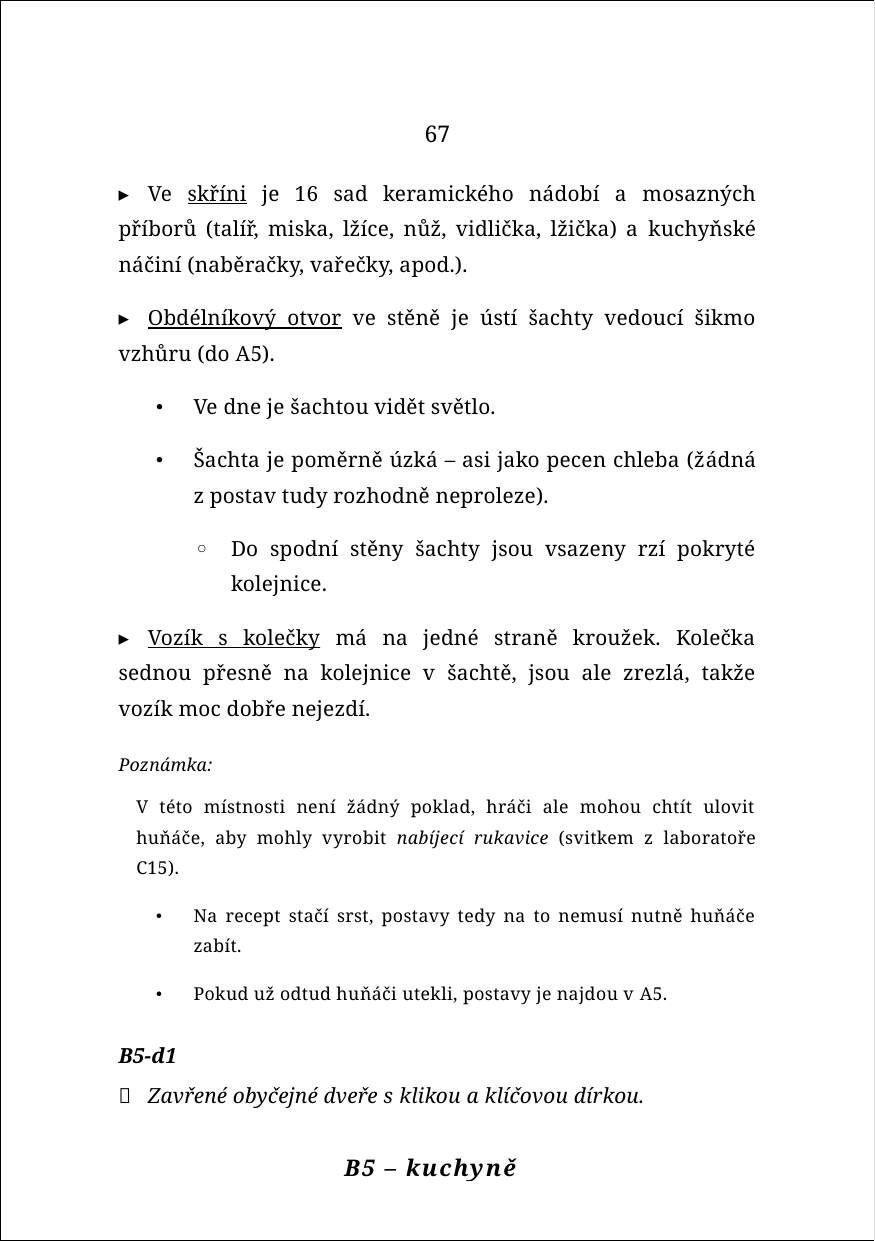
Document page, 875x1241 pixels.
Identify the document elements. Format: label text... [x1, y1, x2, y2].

subtitle B5-d1 [118, 1041, 756, 1069]
text ▸ Vozík s⁠ kolečky má na jedné straně kroužek. Kolečka sednou přesně na kolejnice v⁠ šachtě, jsou ale zrezlá, takže vozík moc dobře nejezdí. [118, 623, 756, 722]
text ▸ Ve skříni je 16 sad keramického nádobí a⁠ mosazných příborů (talíř, miska, lžíce, nůž, vidlička, lžička) a⁠ kuchyňské náčiní (naběračky, vařečky, apod.). [118, 179, 756, 278]
list Ve dne je šachtou vidět světlo. [156, 392, 756, 420]
list Šachta je poměrně úzká – asi jako pecen chleba (žádná z⁠ postav tudy rozhodně neproleze). [156, 445, 756, 509]
text 🚪 Zavřené obyčejné dveře s⁠ klikou a⁠ klíčovou dírkou. [118, 1081, 756, 1110]
list Pokud už odtud huňáči utekli, postavy je najdou v⁠ A5. [156, 981, 756, 1006]
text ▸ Obdélníkový otvor ve stěně je ústí šachty vedoucí šikmo vzhůru (do A5). [118, 303, 756, 367]
text V⁠ této místnosti není žádný poklad, hráči ale mohou chtít ulovit huňáče, aby mohly vyrobit nabíjecí rukavice (svitkem z⁠ laboratoře C15). [136, 795, 756, 879]
list Do spodní stěny šachty jsou vsazeny rzí pokryté kolejnice. [193, 534, 756, 598]
list Na recept stačí srst, postavy tedy na to nemusí nutně huňáče zabít. [156, 903, 756, 958]
text Poznámka: [118, 753, 756, 777]
